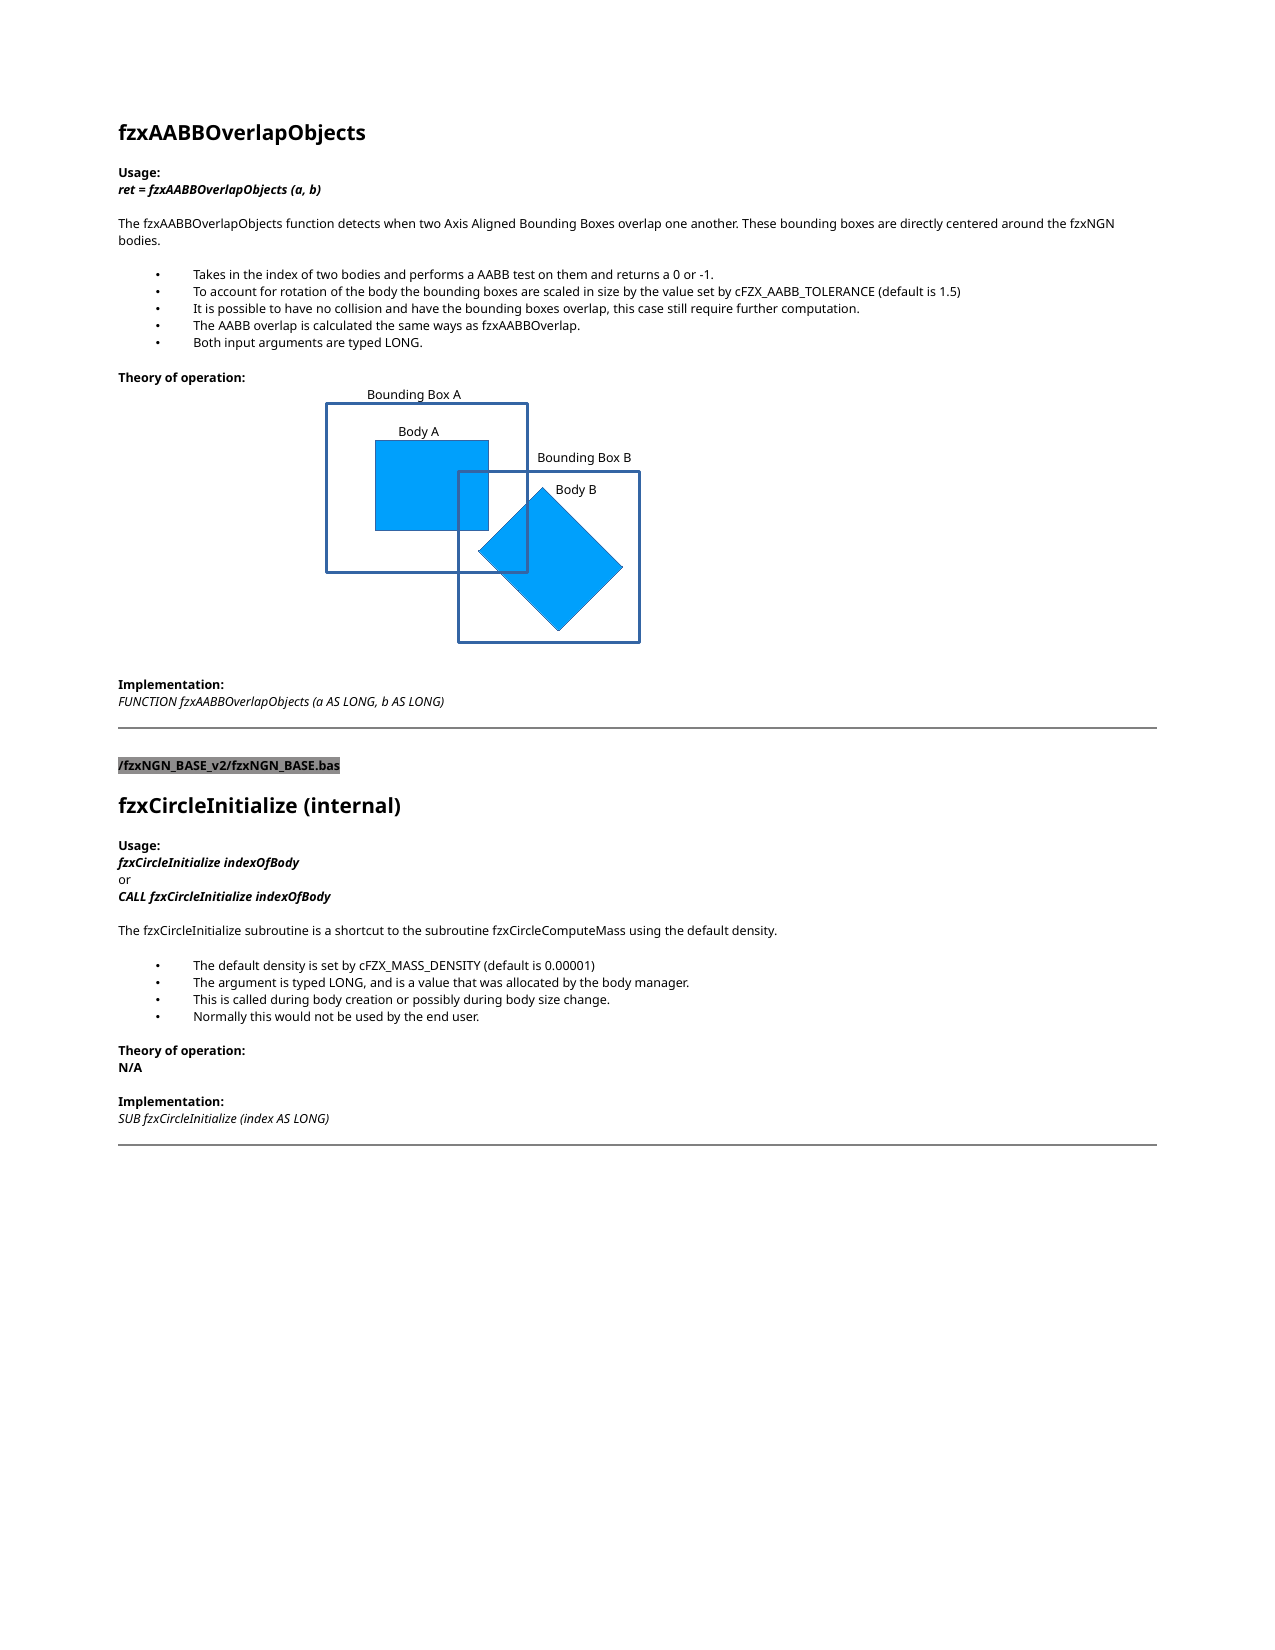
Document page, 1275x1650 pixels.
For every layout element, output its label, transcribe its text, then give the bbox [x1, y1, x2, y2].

text Implementation: [118, 676, 1157, 693]
text Implementation: [118, 1093, 1157, 1110]
text Theory of operation: [118, 369, 1157, 386]
list It is possible to have no collision and have the bounding boxes overlap, this case still require further computation. [156, 300, 1157, 317]
text FUNCTION fzxAABBOverlapObjects (a AS LONG, b AS LONG) [118, 693, 1157, 710]
text Theory of operation: [118, 1042, 1157, 1059]
text CALL fzxCircleInitialize indexOfBody [118, 888, 1157, 905]
list Takes in the index of two bodies and performs a AABB test on them and returns a 0 or -1. [156, 266, 1157, 283]
text fzxAABBOverlapObjects [118, 118, 1157, 147]
text The fzxCircleInitialize subroutine is a shortcut to the subroutine fzxCircleComputeMass using the default density. [118, 922, 1157, 939]
list The AABB overlap is calculated the same ways as fzxAABBOverlap. [156, 317, 1157, 334]
list To account for rotation of the body the bounding boxes are scaled in size by the value set by cFZX_AABB_TOLERANCE (default is 1.5) [156, 283, 1157, 300]
text or [118, 871, 1157, 888]
list Normally this would not be used by the end user. [156, 1008, 1157, 1025]
list The default density is set by cFZX_MASS_DENSITY (default is 0.00001) [156, 957, 1157, 974]
text fzxCircleInitialize (internal) [118, 791, 1157, 820]
text /fzxNGN_BASE_v2/fzxNGN_BASE.bas [118, 757, 1157, 774]
text The fzxAABBOverlapObjects function detects when two Axis Aligned Bounding Boxes overlap one another. These bounding boxes are directly centered around the fzxNGN bodies. [118, 215, 1157, 249]
text Usage: [118, 164, 1157, 181]
text N/A [118, 1059, 1157, 1076]
text ret = fzxAABBOverlapObjects (a, b) [118, 181, 1157, 198]
text fzxCircleInitialize indexOfBody [118, 854, 1157, 871]
text Usage: [118, 837, 1157, 854]
list Both input arguments are typed LONG. [156, 334, 1157, 352]
list This is called during body creation or possibly during body size change. [156, 991, 1157, 1008]
text SUB fzxCircleInitialize (index AS LONG) [118, 1110, 1157, 1127]
list The argument is typed LONG, and is a value that was allocated by the body manager. [156, 974, 1157, 991]
